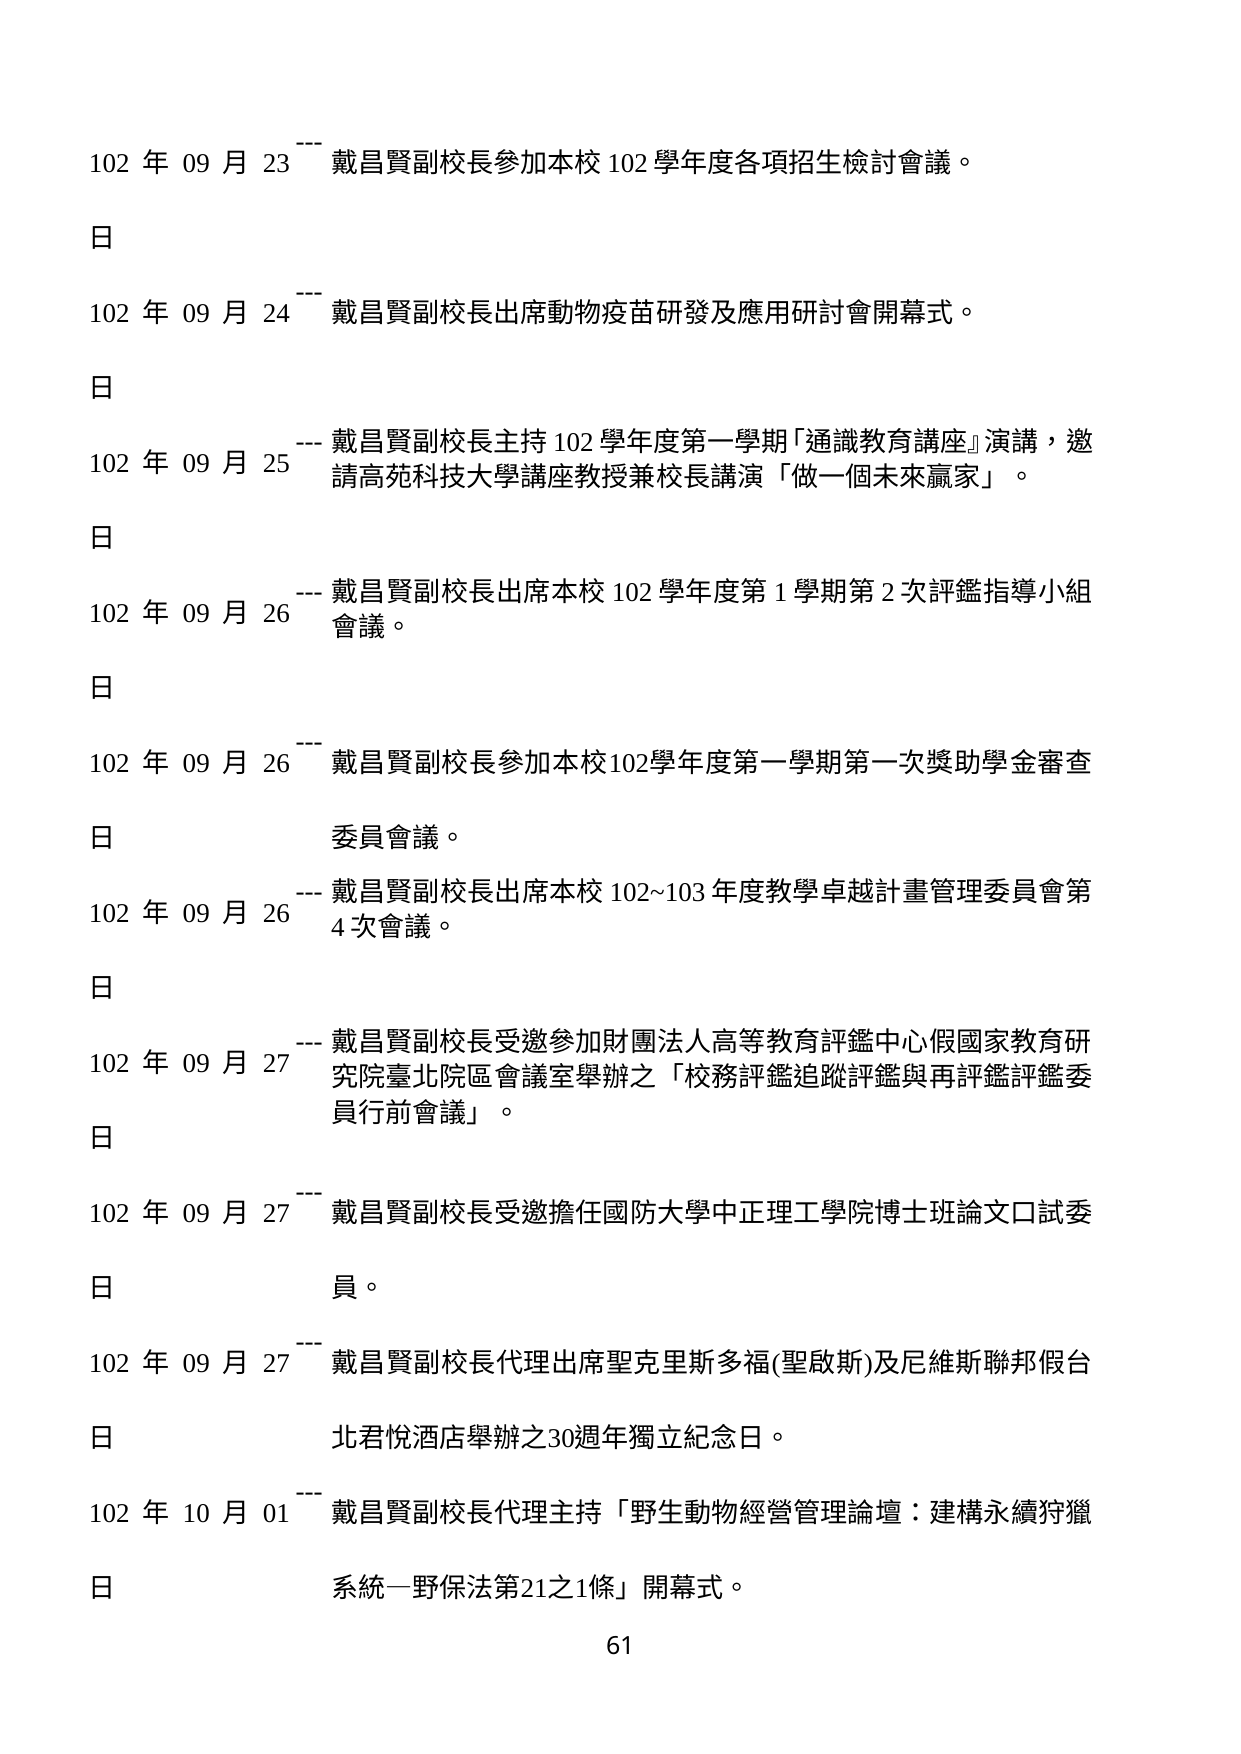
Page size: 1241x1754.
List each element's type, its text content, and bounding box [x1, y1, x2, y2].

table_cell 102年09月24日 [86, 273, 292, 423]
table_cell 戴昌賢副校長主持102學年度第一學期「通識教育講座』演講，邀請高苑科技大學講座教授兼校長講演「做一個未來贏家」。 [328, 423, 1096, 573]
table_cell 102年09月27日 [86, 1173, 292, 1323]
table_cell --- [293, 123, 328, 273]
table_cell --- [293, 1023, 328, 1173]
table_cell --- [293, 723, 328, 873]
table_cell 戴昌賢副校長受邀參加財團法人高等教育評鑑中心假國家教育研究院臺北院區會議室舉辦之「校務評鑑追蹤評鑑與再評鑑評鑑委員行前會議」。 [328, 1023, 1096, 1173]
table_cell --- [293, 1173, 328, 1323]
table_cell --- [293, 423, 328, 573]
table_cell --- [293, 1323, 328, 1473]
table_cell 102年09月27日 [86, 1323, 292, 1473]
table_cell --- [293, 573, 328, 723]
table_cell 戴昌賢副校長代理出席聖克里斯多福(聖啟斯)及尼維斯聯邦假台北君悅酒店舉辦之30週年獨立紀念日。 [328, 1323, 1096, 1473]
table_cell 戴昌賢副校長參加本校102學年度各項招生檢討會議。 [328, 123, 1096, 273]
table_cell 戴昌賢副校長出席本校102~103年度教學卓越計畫管理委員會第4次會議。 [328, 873, 1096, 1023]
table_cell 102年09月25日 [86, 423, 292, 573]
table_cell --- [293, 1473, 328, 1623]
table_cell 戴昌賢副校長出席動物疫苗研發及應用研討會開幕式。 [328, 273, 1096, 423]
table_cell 102年09月26日 [86, 573, 292, 723]
table_cell 102年09月23日 [86, 123, 292, 273]
table_cell 102年09月26日 [86, 873, 292, 1023]
table_cell 戴昌賢副校長代理主持「野生動物經營管理論壇：建構永續狩獵系統—野保法第21之1條」開幕式。 [328, 1473, 1096, 1623]
table_cell 102年09月26日 [86, 723, 292, 873]
table_cell --- [293, 873, 328, 1023]
table_cell 戴昌賢副校長參加本校102學年度第一學期第一次獎助學金審查委員會議。 [328, 723, 1096, 873]
table_cell 戴昌賢副校長受邀擔任國防大學中正理工學院博士班論文口試委員。 [328, 1173, 1096, 1323]
table_cell 102年09月27日 [86, 1023, 292, 1173]
table_cell --- [293, 273, 328, 423]
table_cell 102年10月01日 [86, 1473, 292, 1623]
table_cell 戴昌賢副校長出席本校102學年度第1學期第2次評鑑指導小組會議。 [328, 573, 1096, 723]
